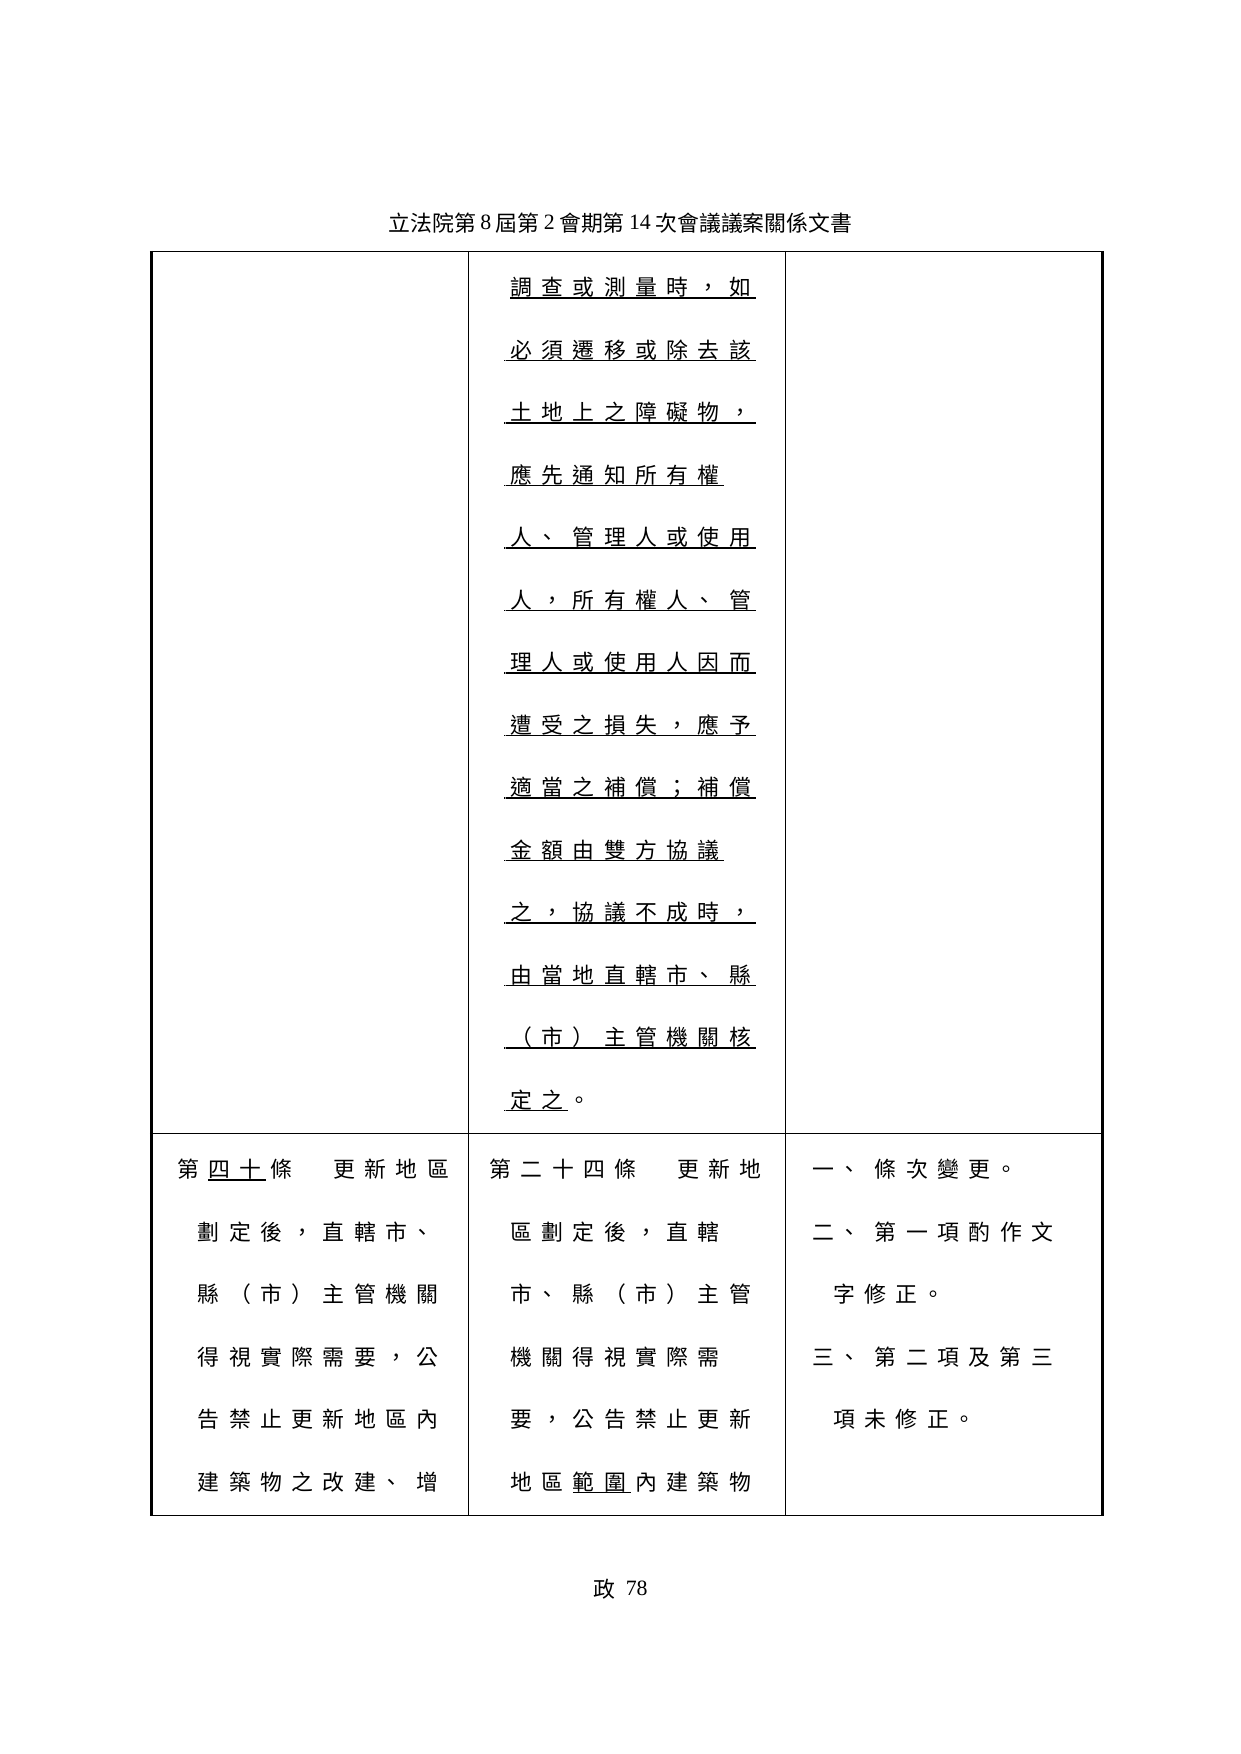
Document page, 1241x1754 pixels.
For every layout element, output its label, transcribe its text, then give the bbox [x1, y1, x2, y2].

table_cell 一、條次變更。 二、第一項酌作文字修正。 三、第二項及第三項未修正。 [786, 1134, 1101, 1514]
table_cell [153, 252, 468, 1133]
table_cell [786, 252, 1101, 1133]
table_cell 調查或測量時，如必須遷移或除去該土地上之障礙物，應先通知所有權人、管理人或使用人，所有權人、管理人或使用人因而遭受之損失，應予適當之補償；補償金額由雙方協議之，協議不成時，由當地直轄市、縣（市）主管機關核定之。 [469, 252, 785, 1133]
table_cell 第二十四條 更新地區劃定後，直轄市、縣（市）主管機關得視實際需要，公告禁止更新地區範圍內建築物 [469, 1134, 785, 1514]
table_cell 第四十條 更新地區劃定後，直轄市、縣（市）主管機關得視實際需要，公告禁止更新地區內建築物之改建、增 [153, 1134, 468, 1514]
